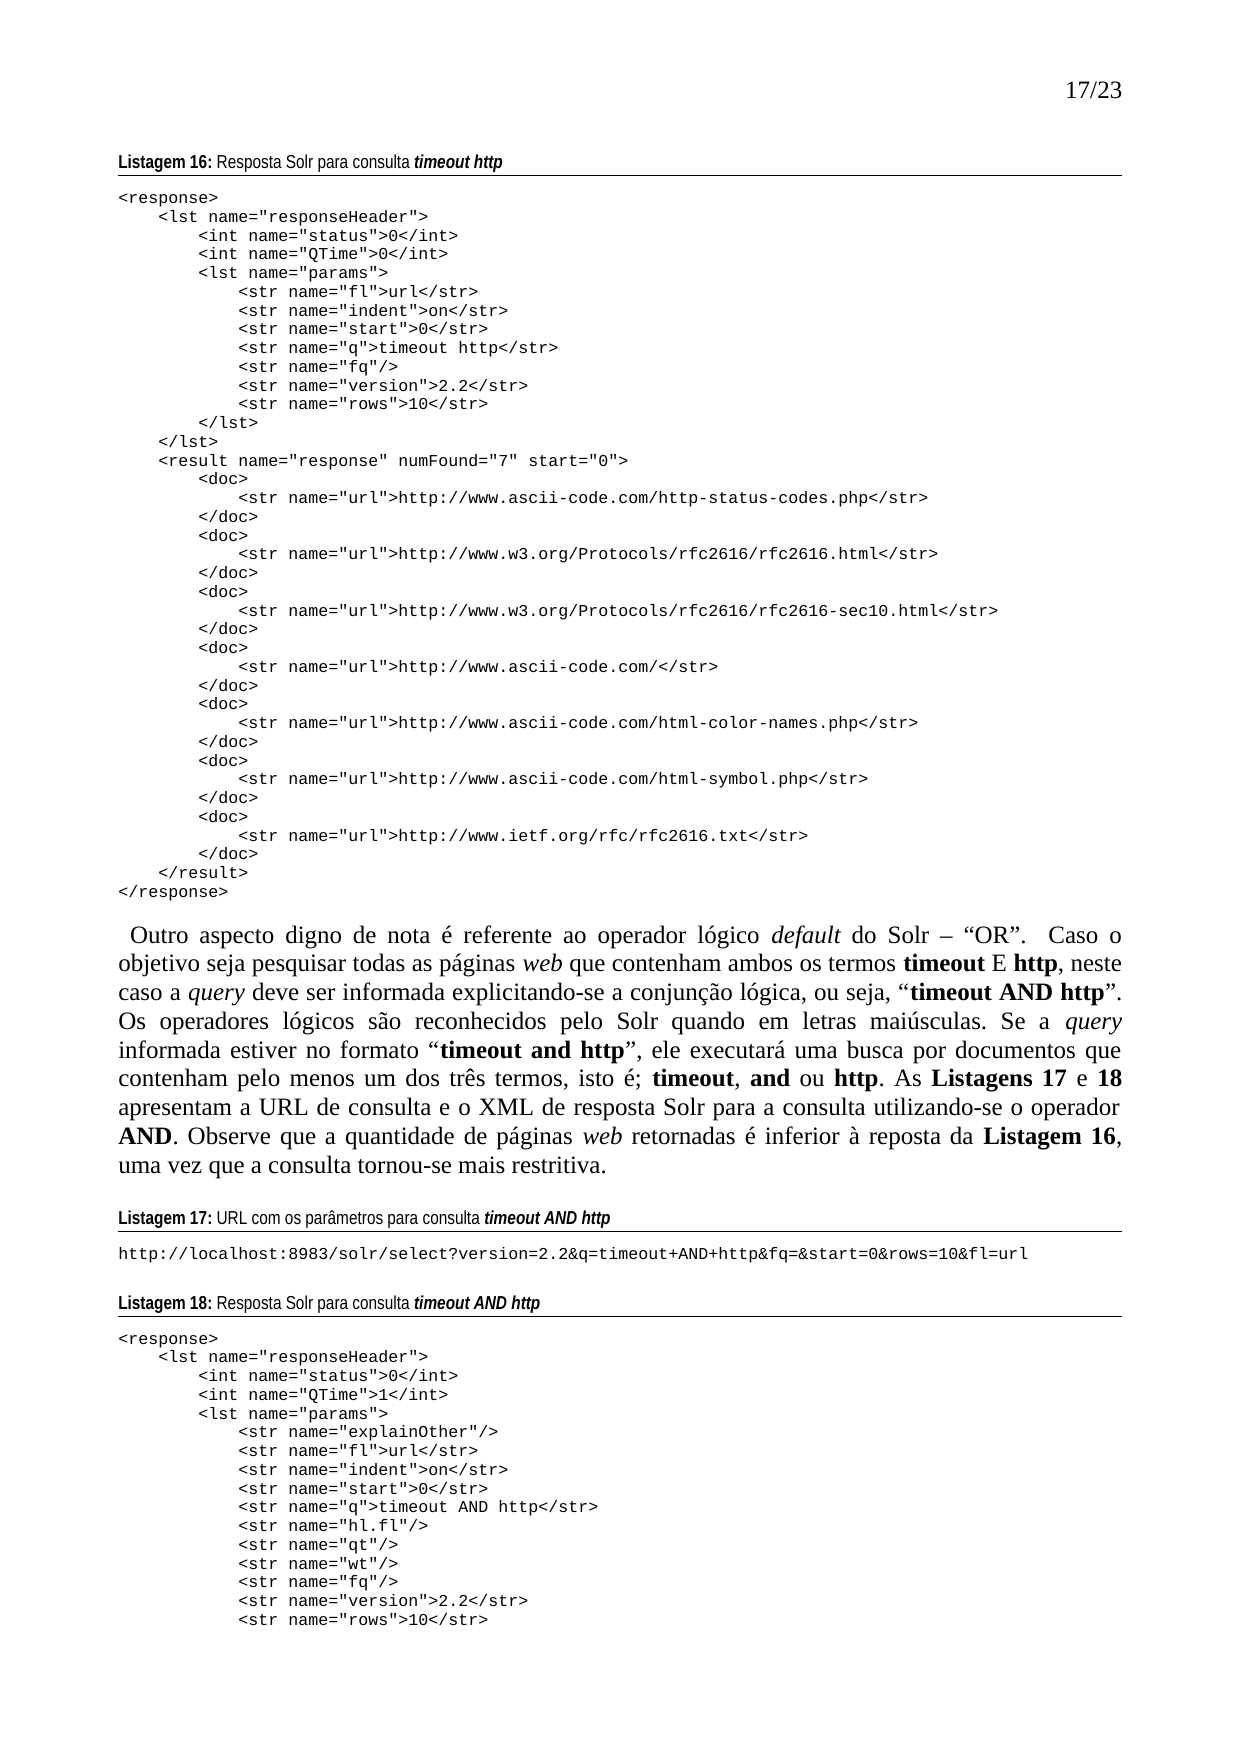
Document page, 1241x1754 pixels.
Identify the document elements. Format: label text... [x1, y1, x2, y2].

list <str name="url">http://www.w3.org/Protocols/rfc2616/rfc2616.html</str> [118, 545, 1122, 563]
list <response> [118, 1329, 1122, 1348]
list <str name="fq"/> [118, 1573, 1122, 1592]
list Listagem 17: URL com os parâmetros para consulta timeout AND http [118, 1207, 1122, 1231]
list <doc> [118, 470, 1122, 488]
list </doc> [118, 620, 1122, 638]
list <str name="url">http://www.ascii-code.com/</str> [118, 657, 1122, 676]
list </doc> [118, 563, 1122, 582]
list <str name="fq"/> [118, 357, 1122, 376]
list <doc> [118, 638, 1122, 657]
list <doc> [118, 695, 1122, 713]
text Outro aspecto digno de nota é referente ao operador lógico default do Solr – “OR”. Caso o objetivo seja pesquisar todas as páginas web que contenham ambos os termos timeout E http, neste caso a query deve ser informada explicitando-se a conjunção lógica, ou seja, “timeout AND http”. Os operadores lógicos são reconhecidos pelo Solr quando em letras maiúsculas. Se a query informada estiver no formato “timeout and http”, ele executará uma busca por documentos que contenham pelo menos um dos três termos, isto é; timeout, and ou http. As Listagens 17 e 18 apresentam a URL de consulta e o XML de resposta Solr para a consulta utilizando-se o operador AND. Observe que a quantidade de páginas web retornadas é inferior à reposta da Listagem 16, uma vez que a consulta tornou-se mais restritiva. [118, 920, 1122, 1178]
list <str name="fl">url</str> [118, 282, 1122, 301]
list <lst name="params"> [118, 1404, 1122, 1423]
list <doc> [118, 582, 1122, 601]
list <int name="QTime">0</int> [118, 245, 1122, 263]
list <str name="hl.fl"/> [118, 1517, 1122, 1535]
list <lst name="responseHeader"> [118, 1348, 1122, 1367]
list <str name="q">timeout AND http</str> [118, 1498, 1122, 1517]
list Listagem 18: Resposta Solr para consulta timeout AND http [118, 1292, 1122, 1316]
list <str name="version">2.2</str> [118, 1592, 1122, 1610]
list <lst name="params"> [118, 263, 1122, 282]
list </doc> [118, 507, 1122, 526]
list <str name="url">http://www.w3.org/Protocols/rfc2616/rfc2616-sec10.html</str> [118, 601, 1122, 620]
list <str name="url">http://www.ascii-code.com/http-status-codes.php</str> [118, 488, 1122, 507]
list <result name="response" numFound="7" start="0"> [118, 451, 1122, 470]
list <response> [118, 188, 1122, 207]
list <doc> [118, 807, 1122, 826]
list </result> [118, 863, 1122, 882]
list <str name="indent">on</str> [118, 1460, 1122, 1479]
list </doc> [118, 732, 1122, 751]
list Listagem 16: Resposta Solr para consulta timeout http [118, 151, 1122, 175]
list <doc> [118, 751, 1122, 770]
list <int name="status">0</int> [118, 226, 1122, 245]
list <int name="QTime">1</int> [118, 1385, 1122, 1404]
list </lst> [118, 413, 1122, 432]
list </doc> [118, 845, 1122, 863]
list <doc> [118, 526, 1122, 545]
list </lst> [118, 432, 1122, 451]
list <str name="url">http://www.ascii-code.com/html-color-names.php</str> [118, 713, 1122, 732]
list </doc> [118, 676, 1122, 695]
list <lst name="responseHeader"> [118, 207, 1122, 226]
list <str name="q">timeout http</str> [118, 338, 1122, 357]
list <str name="rows">10</str> [118, 1610, 1122, 1629]
list <int name="status">0</int> [118, 1367, 1122, 1385]
list </doc> [118, 788, 1122, 807]
list <str name="url">http://www.ietf.org/rfc/rfc2616.txt</str> [118, 826, 1122, 845]
list <str name="wt"/> [118, 1554, 1122, 1573]
list http://localhost:8983/solr/select?version=2.2&q=timeout+AND+http&fq=&start=0&rows=10&fl=url [118, 1244, 1122, 1263]
list <str name="start">0</str> [118, 1479, 1122, 1498]
list <str name="rows">10</str> [118, 395, 1122, 413]
list </response> [118, 882, 1122, 901]
list <str name="explainOther"/> [118, 1423, 1122, 1442]
list <str name="indent">on</str> [118, 301, 1122, 320]
list <str name="version">2.2</str> [118, 376, 1122, 395]
list <str name="fl">url</str> [118, 1442, 1122, 1460]
list <str name="qt"/> [118, 1535, 1122, 1554]
list <str name="start">0</str> [118, 320, 1122, 338]
list <str name="url">http://www.ascii-code.com/html-symbol.php</str> [118, 770, 1122, 788]
